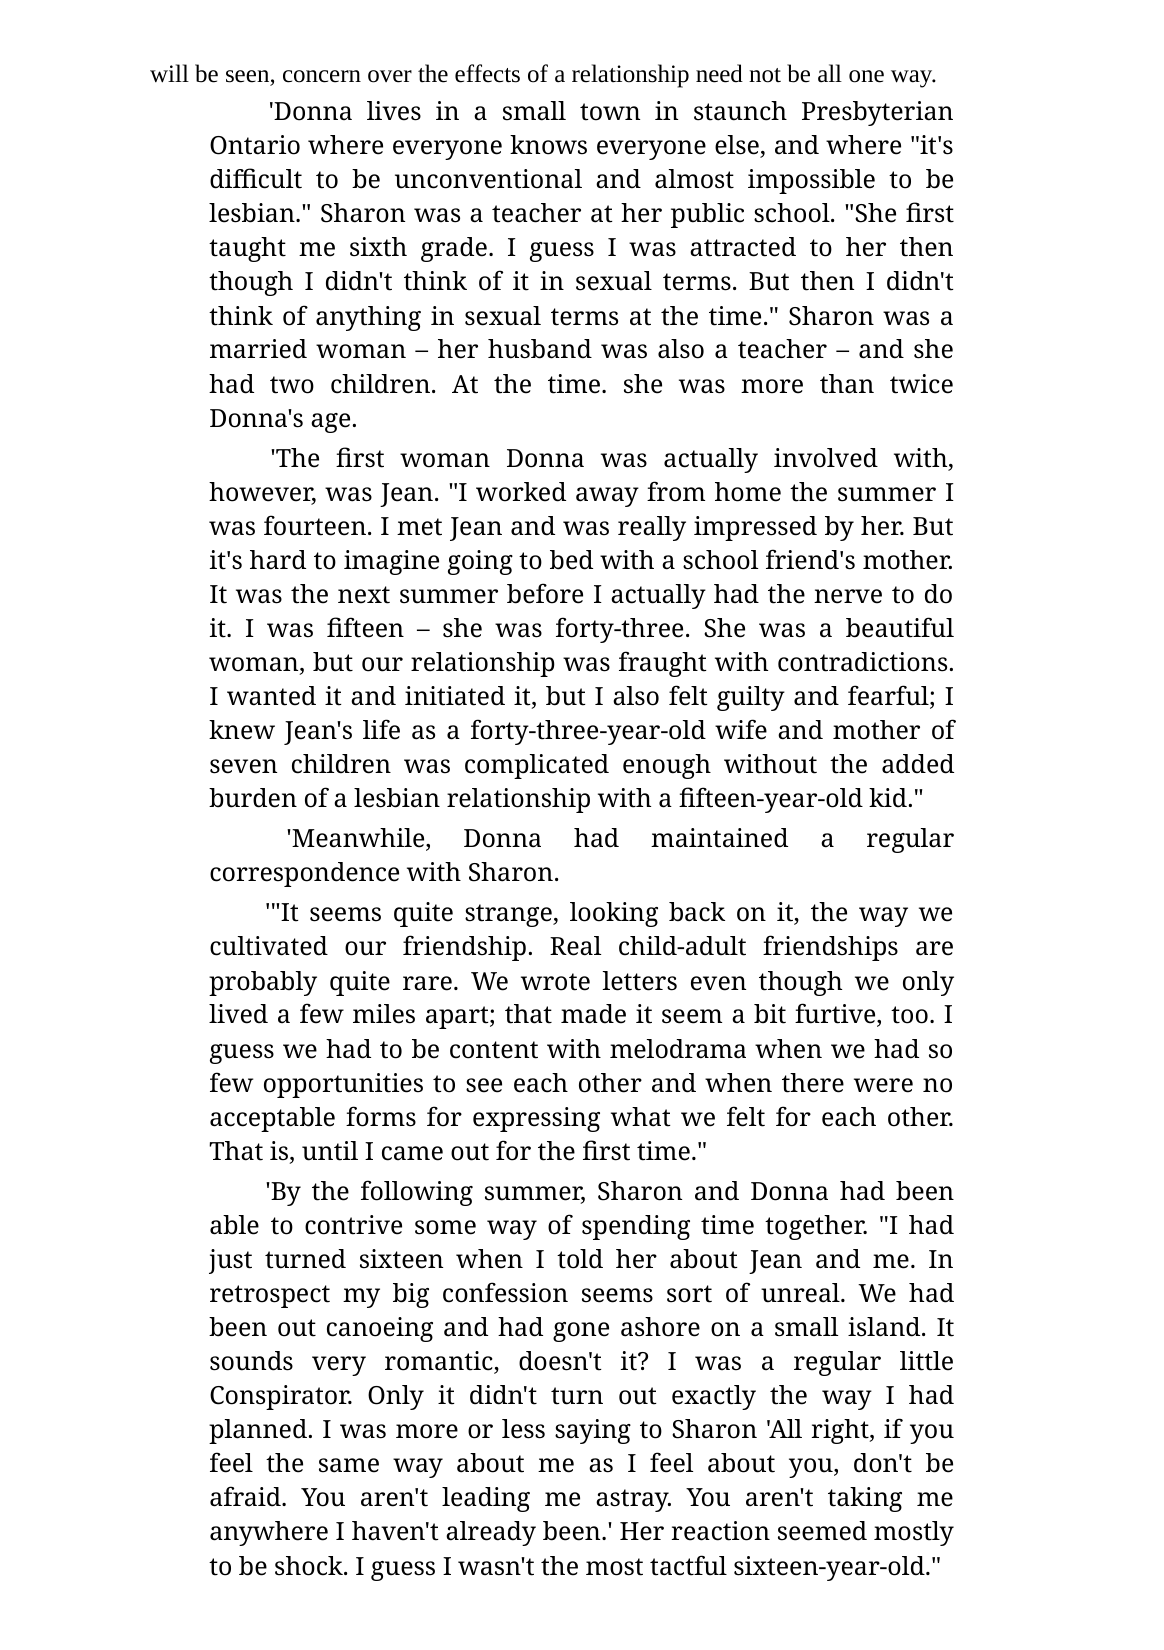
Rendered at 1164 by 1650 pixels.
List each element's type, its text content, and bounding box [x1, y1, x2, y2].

text will be seen, concern over the effects of a relationship need not be all one way. [150, 59, 1014, 88]
text 'By the following summer, Sharon and Donna had been able to contrive some way of spending time together. "I had just turned sixteen when I told her about Jean and me. In retrospect my big confession seems sort of unreal. We had been out canoeing and had gone ashore on a small island. It sounds very romantic, doesn't it? I was a regular little Conspirator. Only it didn't turn out exactly the way I had planned. I was more or less saying to Sharon 'All right, if you feel the same way about me as I feel about you, don't be afraid. You aren't leading me astray. You aren't taking me anywhere I haven't already been.' Her reaction seemed mostly to be shock. I guess I wasn't the most tactful sixteen-year-old." [209, 1173, 955, 1582]
text 'Donna lives in a small town in staunch Presbyterian Ontario where everyone knows everyone else, and where "it's difficult to be unconventional and almost impossible to be lesbian." Sharon was a teacher at her public school. "She first taught me sixth grade. I guess I was attracted to her then though I didn't think of it in sexual terms. But then I didn't think of anything in sexual terms at the time." Sharon was a married woman – her husband was also a teacher – and she had two children. At the time. she was more than twice Donna's age. [209, 94, 955, 434]
text 'The first woman Donna was actually involved with, however, was Jean. "I worked away from home the summer I was fourteen. I met Jean and was really impressed by her. But it's hard to imagine going to bed with a school friend's mother. It was the next summer before I actually had the nerve to do it. I was fifteen – she was forty-three. She was a beautiful woman, but our relationship was fraught with contradictions. I wanted it and initiated it, but I also felt guilty and fearful; I knew Jean's life as a forty-three-year-old wife and mother of seven children was complicated enough without the added burden of a lesbian relationship with a fifteen-year-old kid." [209, 440, 955, 815]
text '"It seems quite strange, looking back on it, the way we cultivated our friendship. Real child-adult friendships are probably quite rare. We wrote letters even though we only lived a few miles apart; that made it seem a bit furtive, too. I guess we had to be content with melodrama when we had so few opportunities to see each other and when there were no acceptable forms for expressing what we felt for each other. That is, until I came out for the first time." [209, 895, 955, 1167]
text 'Meanwhile, Donna had maintained a regular correspondence with Sharon. [209, 821, 955, 889]
